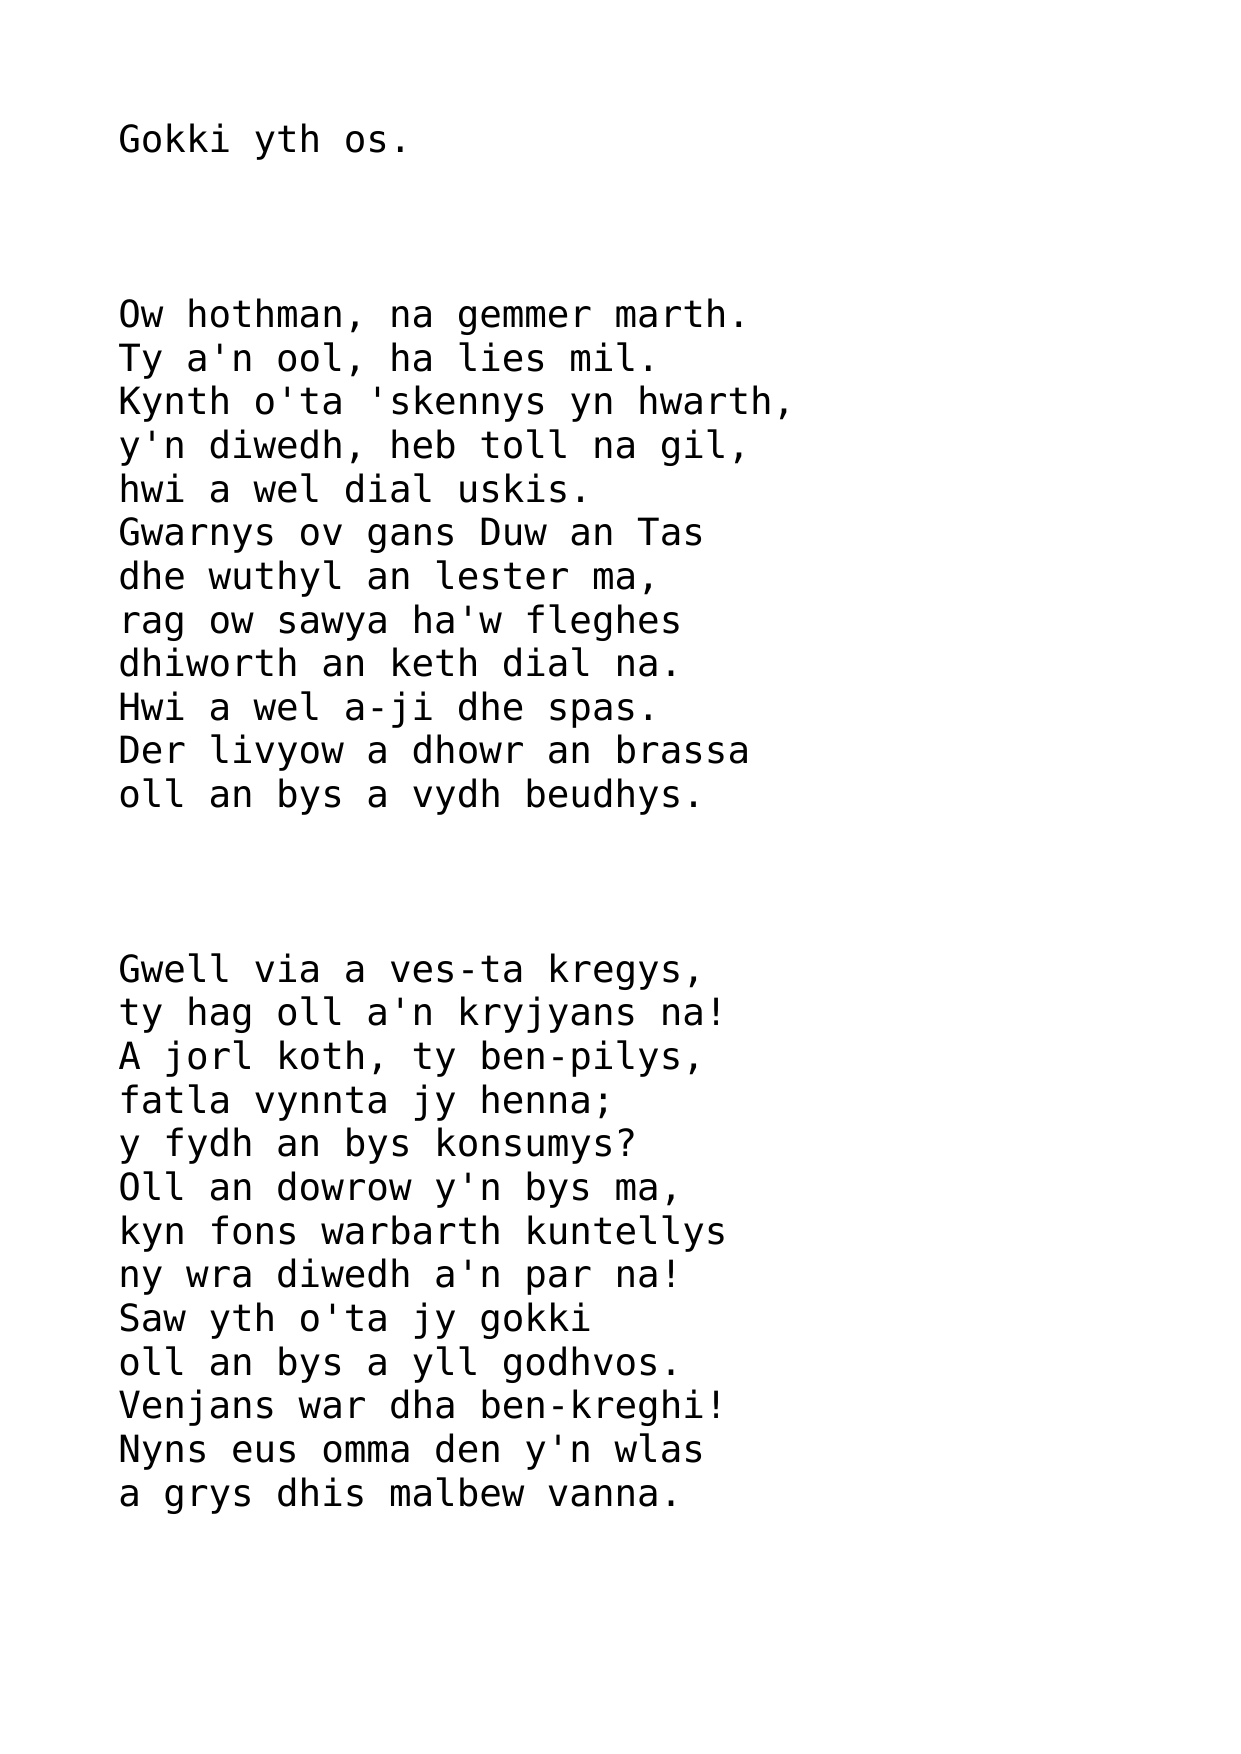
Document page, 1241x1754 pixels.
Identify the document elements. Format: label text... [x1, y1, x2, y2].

text Gwell via a ves-ta kregys, [118, 947, 1122, 991]
text ny wra diwedh a'n par na! [118, 1253, 1122, 1297]
text Venjans war dha ben-kreghi! [118, 1384, 1122, 1427]
text fatla vynnta jy henna; [118, 1078, 1122, 1122]
text oll an bys a vydh beudhys. [118, 773, 1122, 816]
text y fydh an bys konsumys? [118, 1122, 1122, 1166]
text hwi a wel dial uskis. [118, 467, 1122, 511]
text Gwarnys ov gans Duw an Tas [118, 511, 1122, 554]
text oll an bys a yll godhvos. [118, 1340, 1122, 1384]
text Der livyow a dhowr an brassa [118, 729, 1122, 773]
text ty hag oll a'n kryjyans na! [118, 991, 1122, 1035]
text Saw yth o'ta jy gokki [118, 1297, 1122, 1340]
text kyn fons warbarth kuntellys [118, 1209, 1122, 1253]
text Gokki yth os. [118, 118, 1122, 162]
text Nyns eus omma den y'n wlas [118, 1427, 1122, 1471]
text dhe wuthyl an lester ma, [118, 554, 1122, 598]
text Oll an dowrow y'n bys ma, [118, 1166, 1122, 1209]
text rag ow sawya ha'w fleghes [118, 598, 1122, 642]
text a grys dhis malbew vanna. [118, 1471, 1122, 1515]
text Kynth o'ta 'skennys yn hwarth, [118, 380, 1122, 424]
text Ty a'n ool, ha lies mil. [118, 336, 1122, 380]
text Ow hothman, na gemmer marth. [118, 293, 1122, 336]
text A jorl koth, ty ben-pilys, [118, 1035, 1122, 1078]
text y'n diwedh, heb toll na gil, [118, 424, 1122, 467]
text dhiworth an keth dial na. [118, 642, 1122, 686]
text Hwi a wel a-ji dhe spas. [118, 686, 1122, 729]
